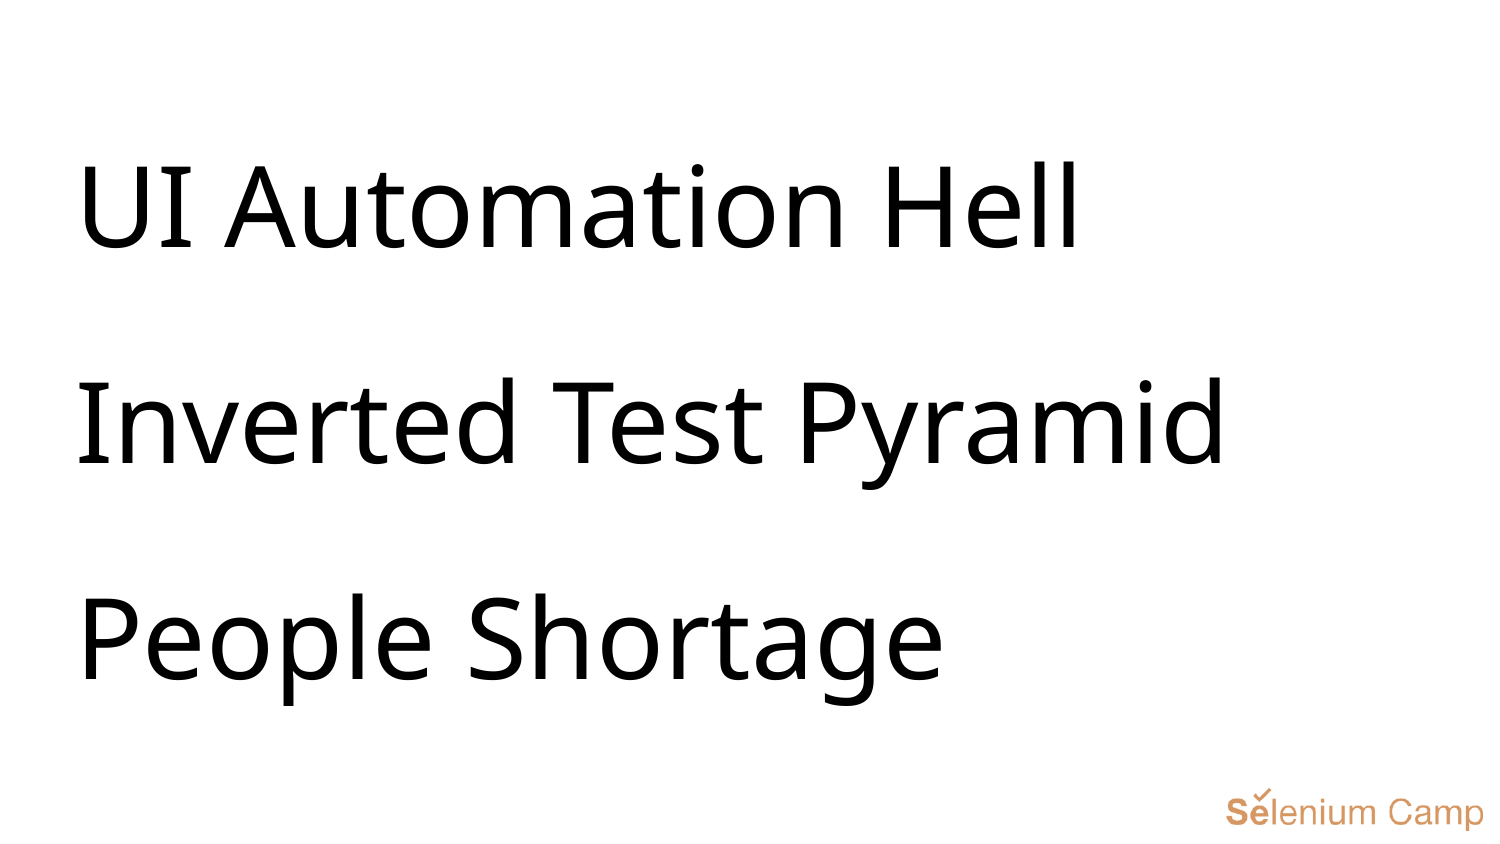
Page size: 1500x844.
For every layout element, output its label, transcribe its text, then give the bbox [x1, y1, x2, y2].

picture [1226, 787, 1483, 831]
list UI Automation Hell Inverted Test Pyramid People Shortage [60, 60, 1441, 781]
